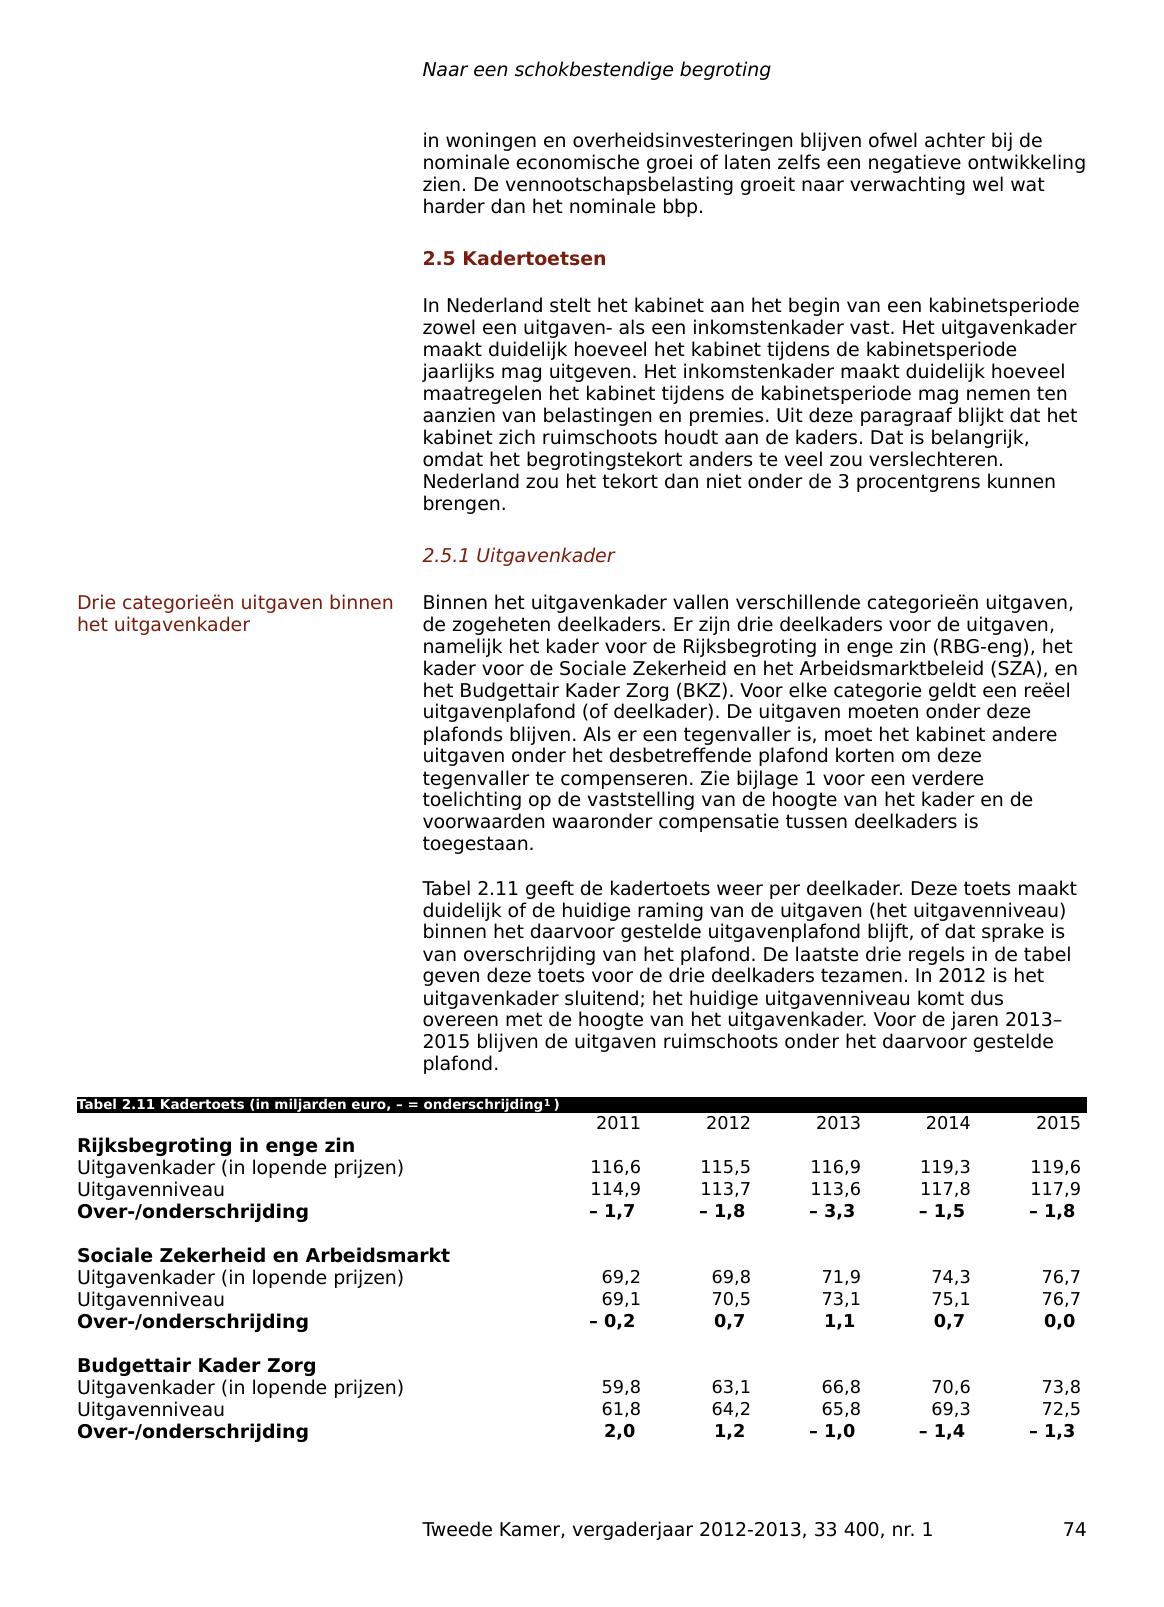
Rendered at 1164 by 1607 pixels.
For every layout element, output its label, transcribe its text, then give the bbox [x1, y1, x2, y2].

table_cell [647, 1245, 757, 1267]
table_cell – 1,4 [867, 1421, 977, 1443]
table_cell – 1,8 [977, 1201, 1087, 1223]
table_cell [568, 1443, 647, 1464]
table_cell Rijksbegroting in enge zin [77, 1135, 567, 1157]
table_cell 76,7 [977, 1267, 1087, 1289]
table_cell [977, 1245, 1087, 1267]
table_cell [757, 1355, 867, 1377]
table_cell [977, 1443, 1087, 1464]
table_cell 69,8 [647, 1267, 757, 1289]
table_cell 2011 [568, 1113, 647, 1135]
table_cell 1,1 [757, 1311, 867, 1333]
table_cell 114,9 [568, 1179, 647, 1201]
table_cell Uitgavenkader (in lopende prijzen) [77, 1157, 567, 1179]
table_cell [77, 1443, 567, 1464]
table_cell [867, 1355, 977, 1377]
table_cell 0,0 [977, 1311, 1087, 1333]
table_cell 113,6 [757, 1179, 867, 1201]
text Binnen het uitgavenkader vallen verschillende categorieën uitgaven, de zogeheten deelkaders. Er zijn drie deelkaders voor de uitgaven, namelijk het kader voor de Rijksbegroting in enge zin (RBG-eng), het kader voor de Sociale Zekerheid en het Arbeidsmarktbeleid (SZA), en het Budgettair Kader Zorg (BKZ). Voor elke categorie geldt een reëel uitgavenplafond (of deelkader). De uitgaven moeten onder deze plafonds blijven. Als er een tegenvaller is, moet het kabinet andere uitgaven onder het desbetreffende plafond korten om deze tegenvaller te compenseren. Zie bijlage 1 voor een verdere toelichting op de vaststelling van de hoogte van het kader en de voorwaarden waaronder compensatie tussen deelkaders is toegestaan. [422, 592, 1087, 855]
table_cell [867, 1223, 977, 1245]
table_cell 116,9 [757, 1157, 867, 1179]
table_cell [568, 1333, 647, 1355]
table_cell 63,1 [647, 1377, 757, 1399]
table_cell 76,7 [977, 1289, 1087, 1311]
table_cell [977, 1333, 1087, 1355]
table_cell 73,8 [977, 1377, 1087, 1399]
table_cell [77, 1333, 567, 1355]
table_header Tabel 2.11 Kadertoets (in miljarden euro, – = onderschrijding1) [77, 1097, 1087, 1113]
table_cell – 1,5 [867, 1201, 977, 1223]
subtitle 2.5.1 Uitgavenkader [422, 544, 1087, 567]
table_cell 70,5 [647, 1289, 757, 1311]
table_cell [568, 1223, 647, 1245]
table_cell [757, 1333, 867, 1355]
table_cell [867, 1135, 977, 1157]
table_cell 2,0 [568, 1421, 647, 1443]
table_cell [977, 1223, 1087, 1245]
table_cell 2014 [867, 1113, 977, 1135]
table_cell [77, 1113, 567, 1135]
table_cell – 1,0 [757, 1421, 867, 1443]
table_cell [647, 1443, 757, 1464]
table_cell [647, 1223, 757, 1245]
table_cell 2015 [977, 1113, 1087, 1135]
table_cell 72,5 [977, 1399, 1087, 1421]
table_cell [867, 1333, 977, 1355]
table_cell [568, 1135, 647, 1157]
table_cell 0,7 [647, 1311, 757, 1333]
table_cell – 1,8 [647, 1201, 757, 1223]
table_cell 117,8 [867, 1179, 977, 1201]
table_cell Uitgavenniveau [77, 1179, 567, 1201]
table_cell 70,6 [867, 1377, 977, 1399]
table_cell – 1,7 [568, 1201, 647, 1223]
table_cell [977, 1355, 1087, 1377]
table_cell 75,1 [867, 1289, 977, 1311]
table_cell [647, 1333, 757, 1355]
subtitle 2.5 Kadertoetsen [422, 248, 1087, 270]
table_cell 116,6 [568, 1157, 647, 1179]
table_cell 74,3 [867, 1267, 977, 1289]
table_cell Over-/onderschrijding [77, 1421, 567, 1443]
table_cell Over-/onderschrijding [77, 1201, 567, 1223]
table_cell – 1,3 [977, 1421, 1087, 1443]
table_cell 69,1 [568, 1289, 647, 1311]
table_cell 113,7 [647, 1179, 757, 1201]
text Tabel 2.11 geeft de kadertoets weer per deelkader. Deze toets maakt duidelijk of de huidige raming van de uitgaven (het uitgavenniveau) binnen het daarvoor gestelde uitgavenplafond blijft, of dat sprake is van overschrijding van het plafond. De laatste drie regels in de tabel geven deze toets voor de drie deelkaders tezamen. In 2012 is het uitgavenkader sluitend; het huidige uitgavenniveau komt dus overeen met de hoogte van het uitgavenkader. Voor de jaren 2013–2015 blijven de uitgaven ruimschoots onder het daarvoor gestelde plafond. [422, 877, 1087, 1075]
table_cell 2012 [647, 1113, 757, 1135]
table_cell Uitgavenniveau [77, 1289, 567, 1311]
table_cell [977, 1135, 1087, 1157]
table_cell [568, 1245, 647, 1267]
table_cell Uitgavenkader (in lopende prijzen) [77, 1377, 567, 1399]
table_cell [757, 1443, 867, 1464]
table_cell [757, 1223, 867, 1245]
table_cell – 0,2 [568, 1311, 647, 1333]
table_cell 59,8 [568, 1377, 647, 1399]
table_cell [568, 1355, 647, 1377]
table_cell 69,2 [568, 1267, 647, 1289]
text Drie categorieën uitgaven binnen het uitgavenkader [77, 592, 399, 636]
table_cell [757, 1245, 867, 1267]
table_cell 117,9 [977, 1179, 1087, 1201]
table_cell 73,1 [757, 1289, 867, 1311]
table_cell [757, 1135, 867, 1157]
table_cell [647, 1135, 757, 1157]
table_cell 61,8 [568, 1399, 647, 1421]
table_cell [647, 1355, 757, 1377]
table_cell Uitgavenniveau [77, 1399, 567, 1421]
table_cell 1,2 [647, 1421, 757, 1443]
table_cell Sociale Zekerheid en Arbeidsmarkt [77, 1245, 567, 1267]
table_cell [77, 1223, 567, 1245]
table_cell 119,6 [977, 1157, 1087, 1179]
table_cell 119,3 [867, 1157, 977, 1179]
table_cell 115,5 [647, 1157, 757, 1179]
table_cell 69,3 [867, 1399, 977, 1421]
table_cell Over-/onderschrijding [77, 1311, 567, 1333]
table_cell 2013 [757, 1113, 867, 1135]
table_cell [867, 1245, 977, 1267]
table_cell 66,8 [757, 1377, 867, 1399]
table_cell 64,2 [647, 1399, 757, 1421]
table_cell Uitgavenkader (in lopende prijzen) [77, 1267, 567, 1289]
text In Nederland stelt het kabinet aan het begin van een kabinetsperiode zowel een uitgaven- als een inkomstenkader vast. Het uitgavenkader maakt duidelijk hoeveel het kabinet tijdens de kabinetsperiode jaarlijks mag uitgeven. Het inkomstenkader maakt duidelijk hoeveel maatregelen het kabinet tijdens de kabinetsperiode mag nemen ten aanzien van belastingen en premies. Uit deze paragraaf blijkt dat het kabinet zich ruimschoots houdt aan de kaders. Dat is belangrijk, omdat het begrotingstekort anders te veel zou verslechteren. Nederland zou het tekort dan niet onder de 3 procentgrens kunnen brengen. [422, 295, 1087, 514]
table_cell 65,8 [757, 1399, 867, 1421]
table_cell Budgettair Kader Zorg [77, 1355, 567, 1377]
table_cell 71,9 [757, 1267, 867, 1289]
table_cell [867, 1443, 977, 1464]
table_cell 0,7 [867, 1311, 977, 1333]
text in woningen en overheidsinvesteringen blijven ofwel achter bij de nominale economische groei of laten zelfs een negatieve ontwikkeling zien. De vennootschapsbelasting groeit naar verwachting wel wat harder dan het nominale bbp. [422, 130, 1087, 218]
table_cell – 3,3 [757, 1201, 867, 1223]
